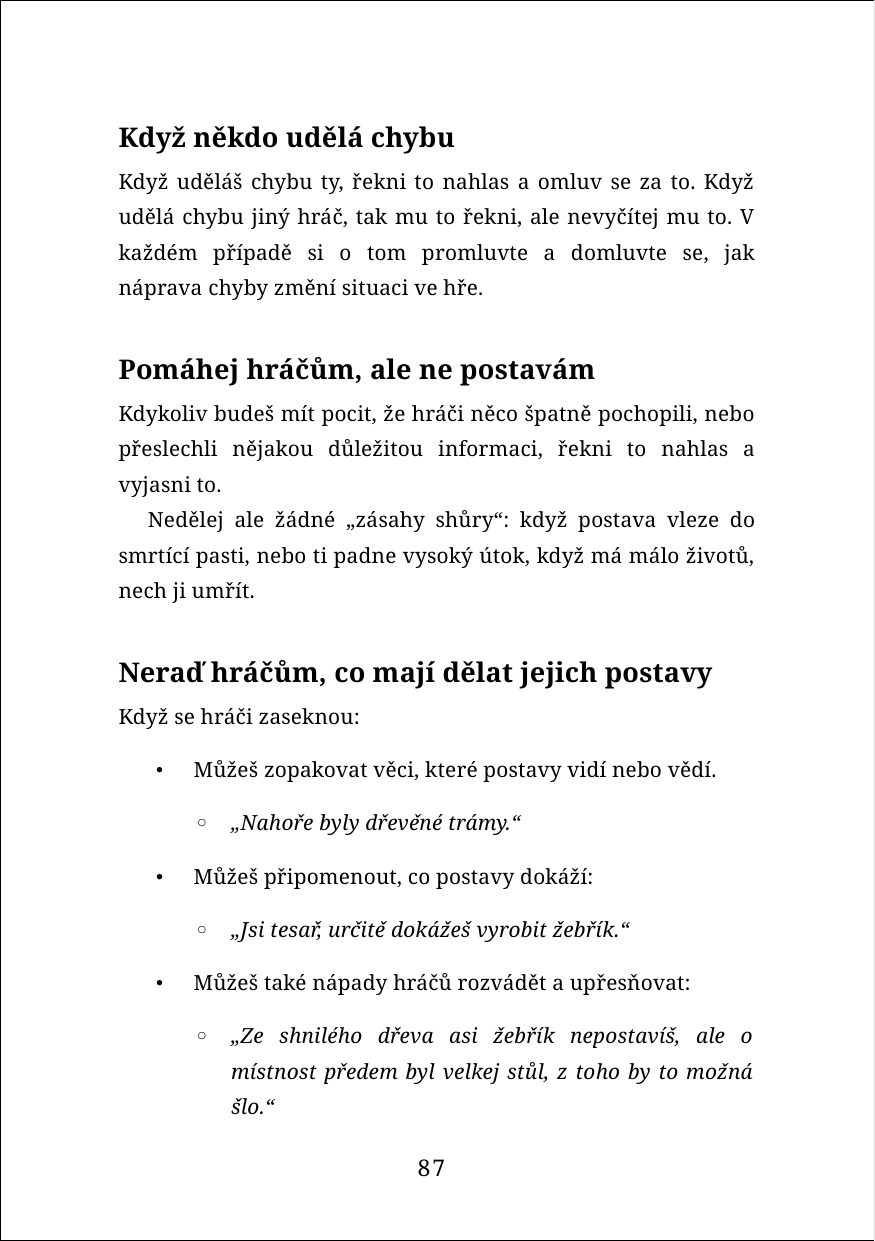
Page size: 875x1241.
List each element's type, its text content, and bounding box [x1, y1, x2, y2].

list Můžeš připomenout, co postavy dokáží: [156, 862, 756, 890]
list „Jsi tesař, určitě dokážeš vyrobit žebřík.“ [193, 915, 756, 943]
list Můžeš také nápady hráčů rozvádět a upřesňovat: [156, 968, 756, 997]
list „Ze shnilého dřeva asi žebřík nepostavíš, ale o místnost předem byl velkej stůl, z toho by to možná šlo.“ [193, 1021, 756, 1121]
text Když uděláš chybu ty, řekni to nahlas a omluv se za to. Když udělá chybu jiný hráč, tak mu to řekni, ale nevyčítej mu to. V každém případě si o tom promluvte a domluvte se, jak náprava chyby změní situaci ve hře. [118, 167, 756, 302]
subtitle Pomáhej hráčům, ale ne postavám [118, 350, 756, 387]
text Když se hráči zaseknou: [118, 702, 756, 731]
list Můžeš zopakovat věci, které postavy vidí nebo vědí. [156, 755, 756, 784]
list „Nahoře byly dřevěné trámy.“ [193, 808, 756, 837]
subtitle Neraď hráčům, co mají dělat jejich postavy [118, 653, 756, 690]
subtitle Když někdo udělá chybu [118, 118, 756, 155]
text Kdykoliv budeš mít pocit, že hráči něco špatně pochopili, nebo přeslechli nějakou důležitou informaci, řekni to nahlas a vyjasni to. Nedělej ale žádné „zásahy shůry“: když postava vleze do smrtící pasti, nebo ti padne vysoký útok, když má málo životů, nech ji umřít. [118, 399, 756, 605]
